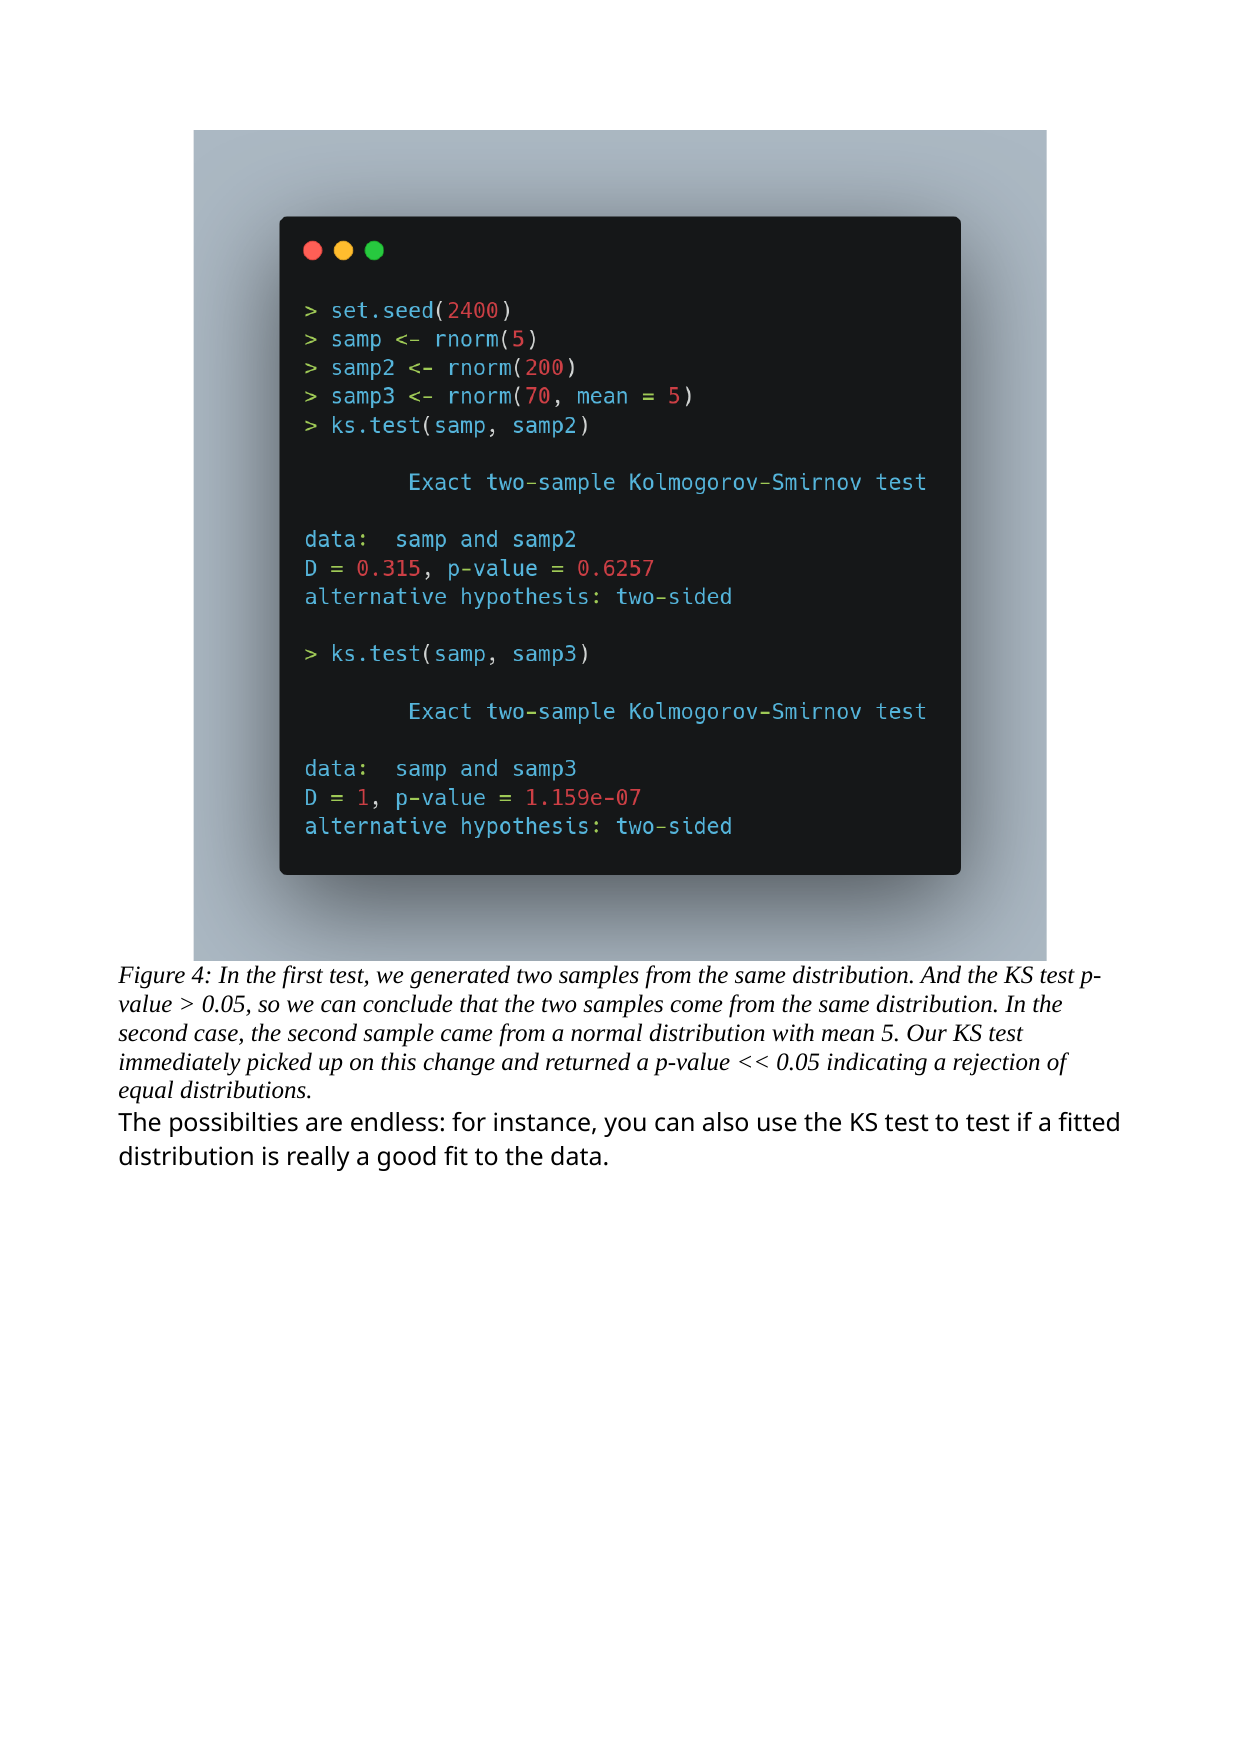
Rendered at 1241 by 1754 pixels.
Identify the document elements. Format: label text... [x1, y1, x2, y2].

text [118, 118, 1122, 131]
picture [193, 130, 1047, 961]
text The possibilties are endless: for instance, you can also use the KS test to test if a fitted distribution is really a good fit to the data. [118, 1104, 1122, 1172]
text Figure 4: In the first test, we generated two samples from the same distribution. And the KS test p-value > 0.05, so we can conclude that the two samples come from the same distribution. In the second case, the second sample came from a normal distribution with mean 5. Our KS test immediately picked up on this change and returned a p-value << 0.05 indicating a rejection of equal distributions. [118, 961, 1122, 1104]
